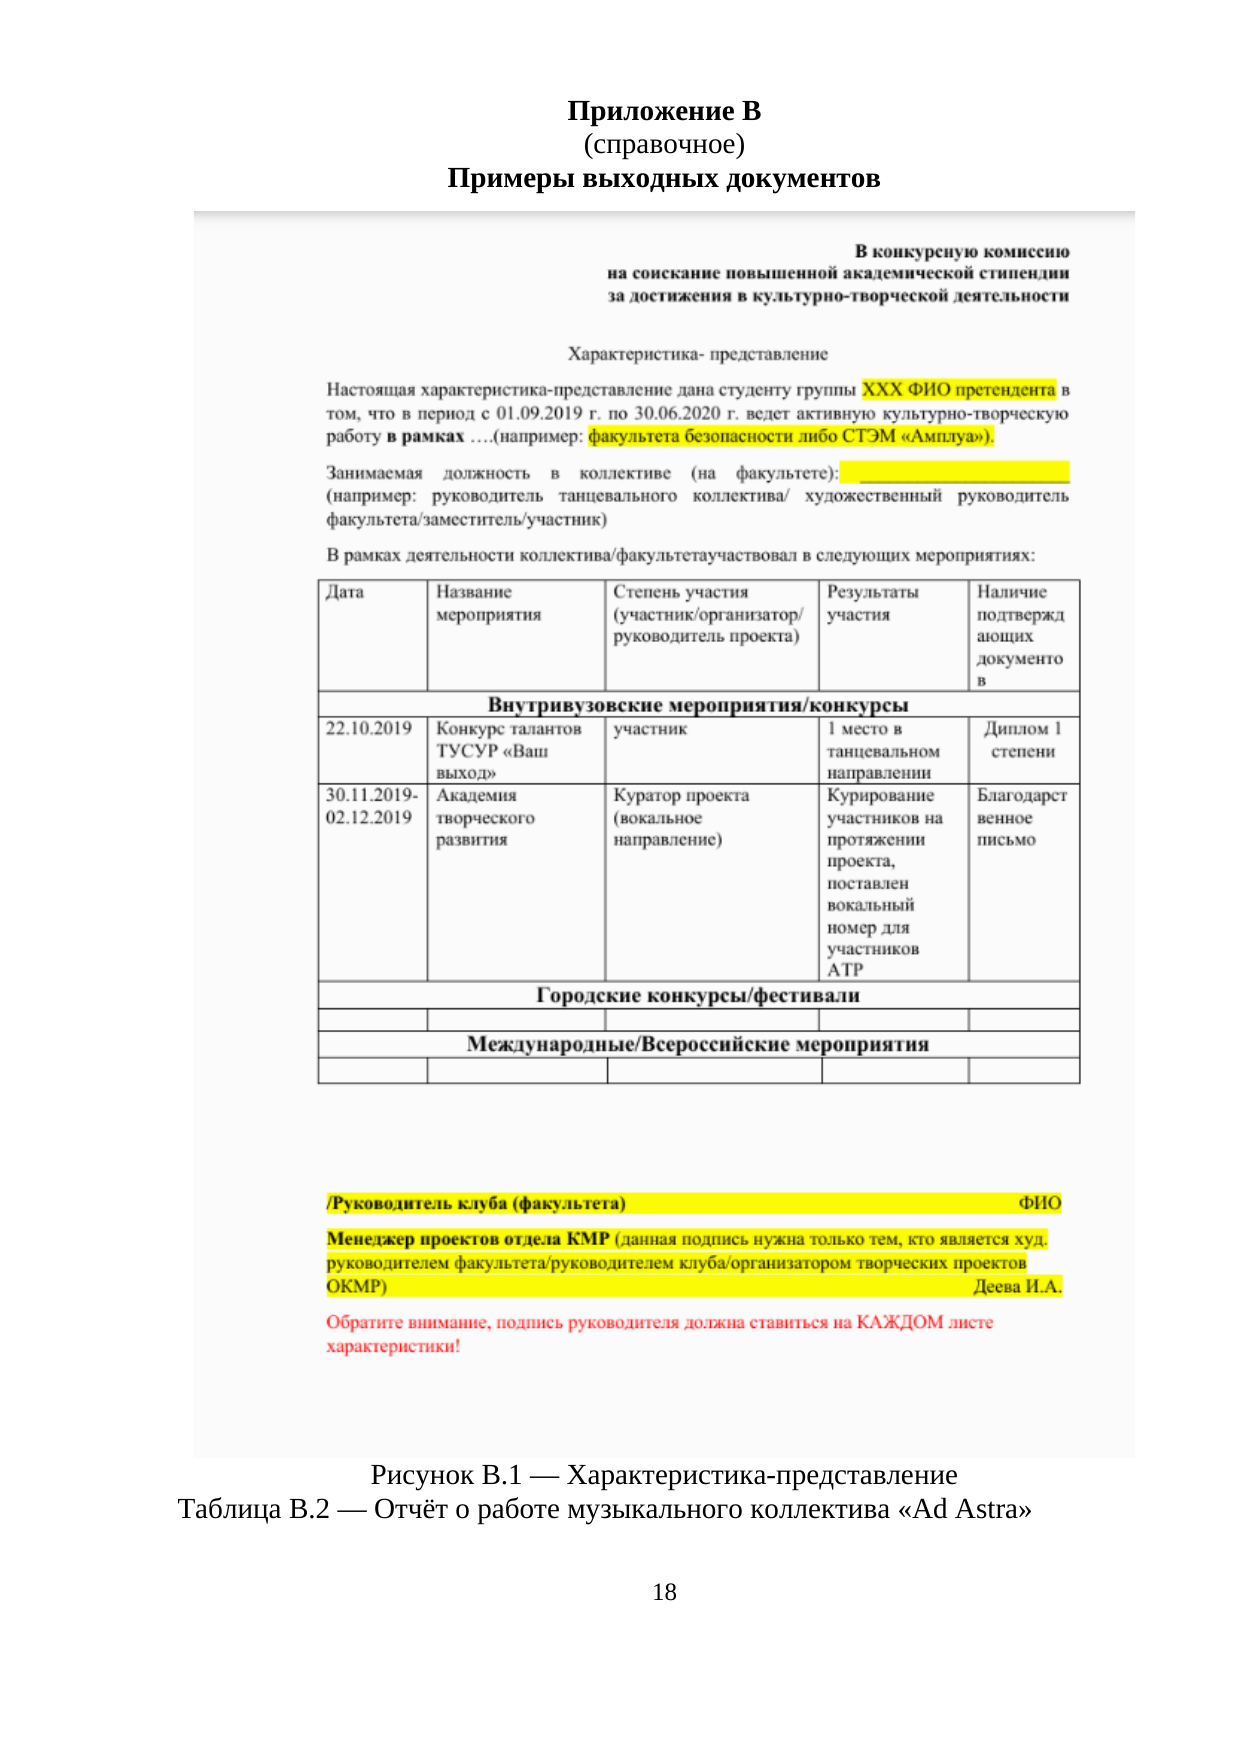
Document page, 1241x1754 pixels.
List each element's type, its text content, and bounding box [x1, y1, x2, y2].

subtitle Приложение В (справочное) Примеры выходных документов [177, 93, 1152, 193]
text Таблица В.2 — Отчёт о работе музыкального коллектива «Ad Astra» [177, 1491, 1152, 1524]
text Рисунок В.1 — Характеристика-представление [177, 211, 1152, 1491]
